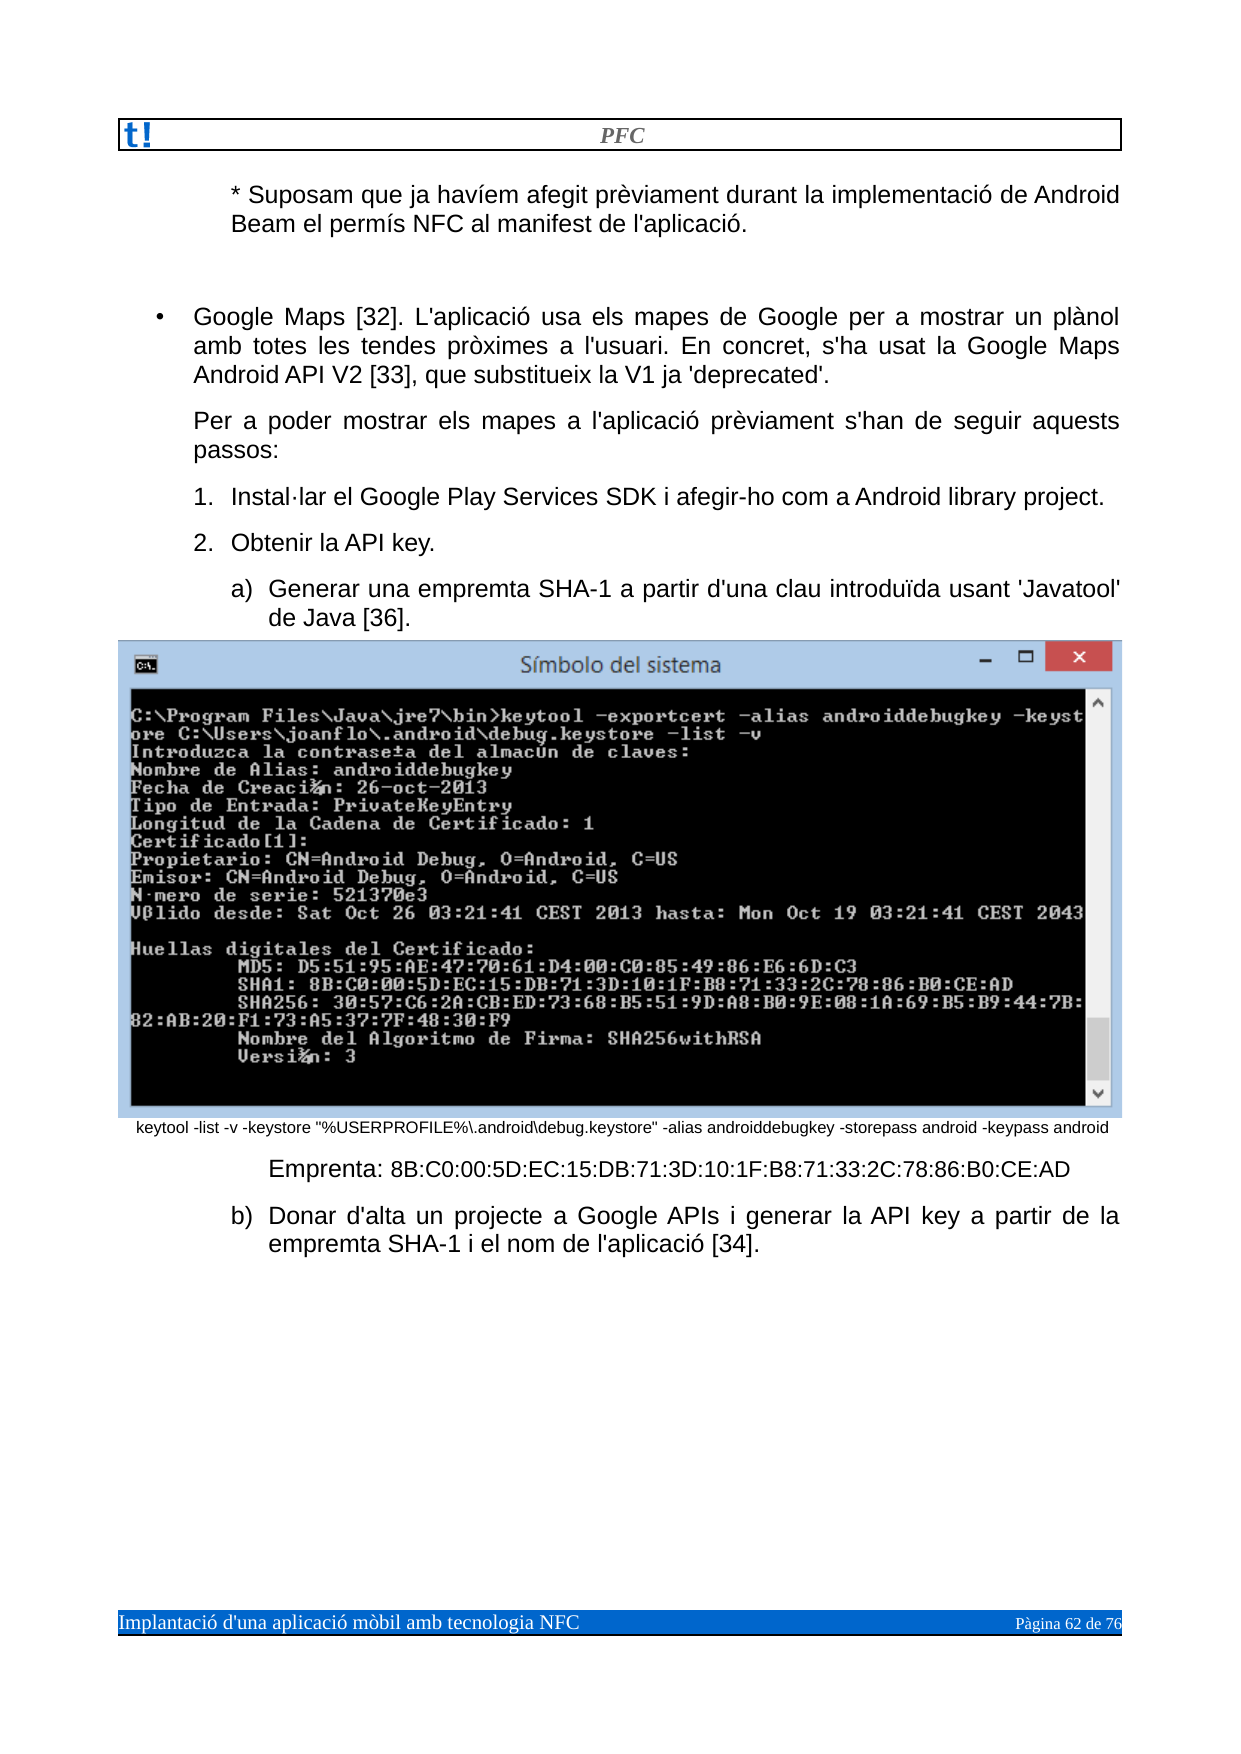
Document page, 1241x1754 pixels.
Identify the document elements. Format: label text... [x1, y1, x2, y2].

list Generar una empremta SHA-1 a partir d'una clau introduïda usant 'Javatool' de Java [36]. [231, 574, 1122, 632]
list Instal·lar el Google Play Services SDK i afegir-ho com a Android library project. [193, 481, 1122, 510]
list Google Maps [32]. L'aplicació usa els mapes de Google per a mostrar un plànol amb totes les tendes pròximes a l'usuari. En concret, s'ha usat la Google Maps Android API V2 [33], que substitueix la V1 ja 'deprecated'. [156, 302, 1122, 388]
picture [118, 640, 1123, 1118]
list Per a poder mostrar els mapes a l'aplicació prèviament s'han de seguir aquests passos: [156, 406, 1122, 464]
list * Suposam que ja havíem afegit prèviament durant la implementació de Android Beam el permís NFC al manifest de l'aplicació. [193, 181, 1122, 238]
list Obtenir la API key. [193, 528, 1122, 557]
list Emprenta: 8B:C0:00:5D:EC:15:DB:71:3D:10:1F:B8:71:33:2C:78:86:B0:CE:AD [231, 1154, 1122, 1183]
picture [123, 121, 151, 148]
text keytool -list -v -keystore "%USERPROFILE%\.android\debug.keystore" -alias androiddebugkey -storepass android -keypass android [118, 1118, 1122, 1137]
list Donar d'alta un projecte a Google APIs i generar la API key a partir de la empremta SHA-1 i el nom de l'aplicació [34]. [231, 1201, 1122, 1258]
